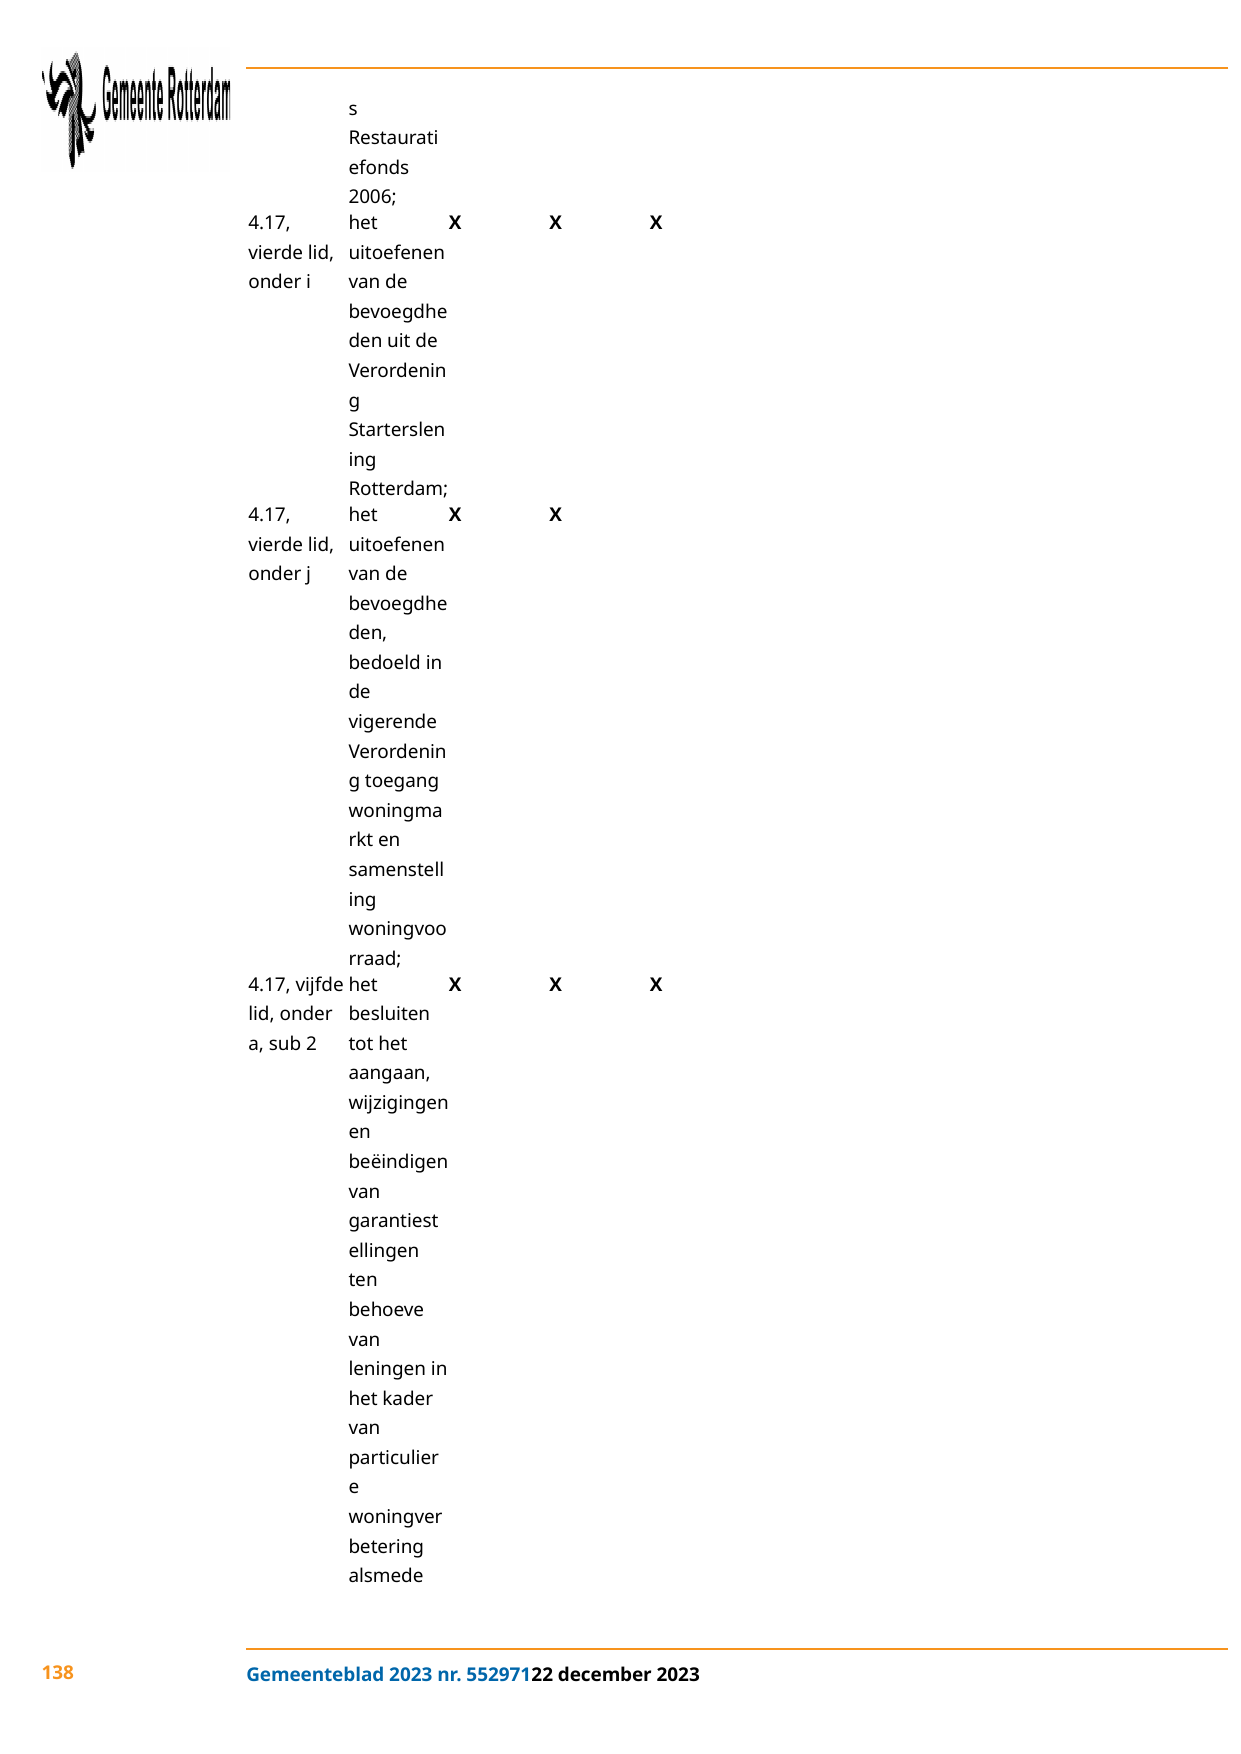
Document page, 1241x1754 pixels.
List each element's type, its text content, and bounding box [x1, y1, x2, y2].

table_cell X [549, 501, 649, 971]
table_cell [1051, 971, 1152, 1588]
table_cell [1051, 95, 1152, 209]
table_cell s Restauratiefonds 2006; [348, 95, 449, 209]
table_cell 4.17, vierde lid, onder j [248, 501, 348, 971]
picture [41, 47, 231, 172]
table_cell X [650, 971, 750, 1588]
table_cell [449, 95, 549, 209]
table_cell het uitoefenen van de bevoegdheden uit de Verordening Starterslening Rotterdam; [348, 209, 449, 501]
table_cell [850, 95, 951, 209]
table_cell [650, 501, 750, 971]
table_cell [1051, 501, 1152, 971]
table_cell [750, 971, 850, 1588]
table_cell X [449, 501, 549, 971]
table_cell [951, 95, 1051, 209]
table_cell X [549, 971, 649, 1588]
table_cell X [549, 209, 649, 501]
table_cell [1051, 209, 1152, 501]
table_cell het uitoefenen van de bevoegdheden, bedoeld in de vigerende Verordening toegang woningmarkt en samenstelling woningvoorraad; [348, 501, 449, 971]
table_cell [951, 971, 1051, 1588]
table_cell [850, 209, 951, 501]
table_cell X [449, 971, 549, 1588]
table_cell het besluiten tot het aangaan, wijzigingen en beëindigen van garantiestellingen ten behoeve van leningen in het kader van particuliere woningverbetering alsmede [348, 971, 449, 1588]
table_cell X [449, 209, 549, 501]
table_cell [850, 501, 951, 971]
table_cell [951, 501, 1051, 971]
table_cell X [650, 209, 750, 501]
table_cell [248, 95, 348, 209]
table_cell [650, 95, 750, 209]
table_cell [750, 209, 850, 501]
table_cell [750, 501, 850, 971]
table_cell [750, 95, 850, 209]
table_cell 4.17, vijfde lid, onder a, sub 2 [248, 971, 348, 1588]
table_cell [850, 971, 951, 1588]
table_cell 4.17, vierde lid, onder i [248, 209, 348, 501]
table_cell [951, 209, 1051, 501]
table_cell [549, 95, 649, 209]
